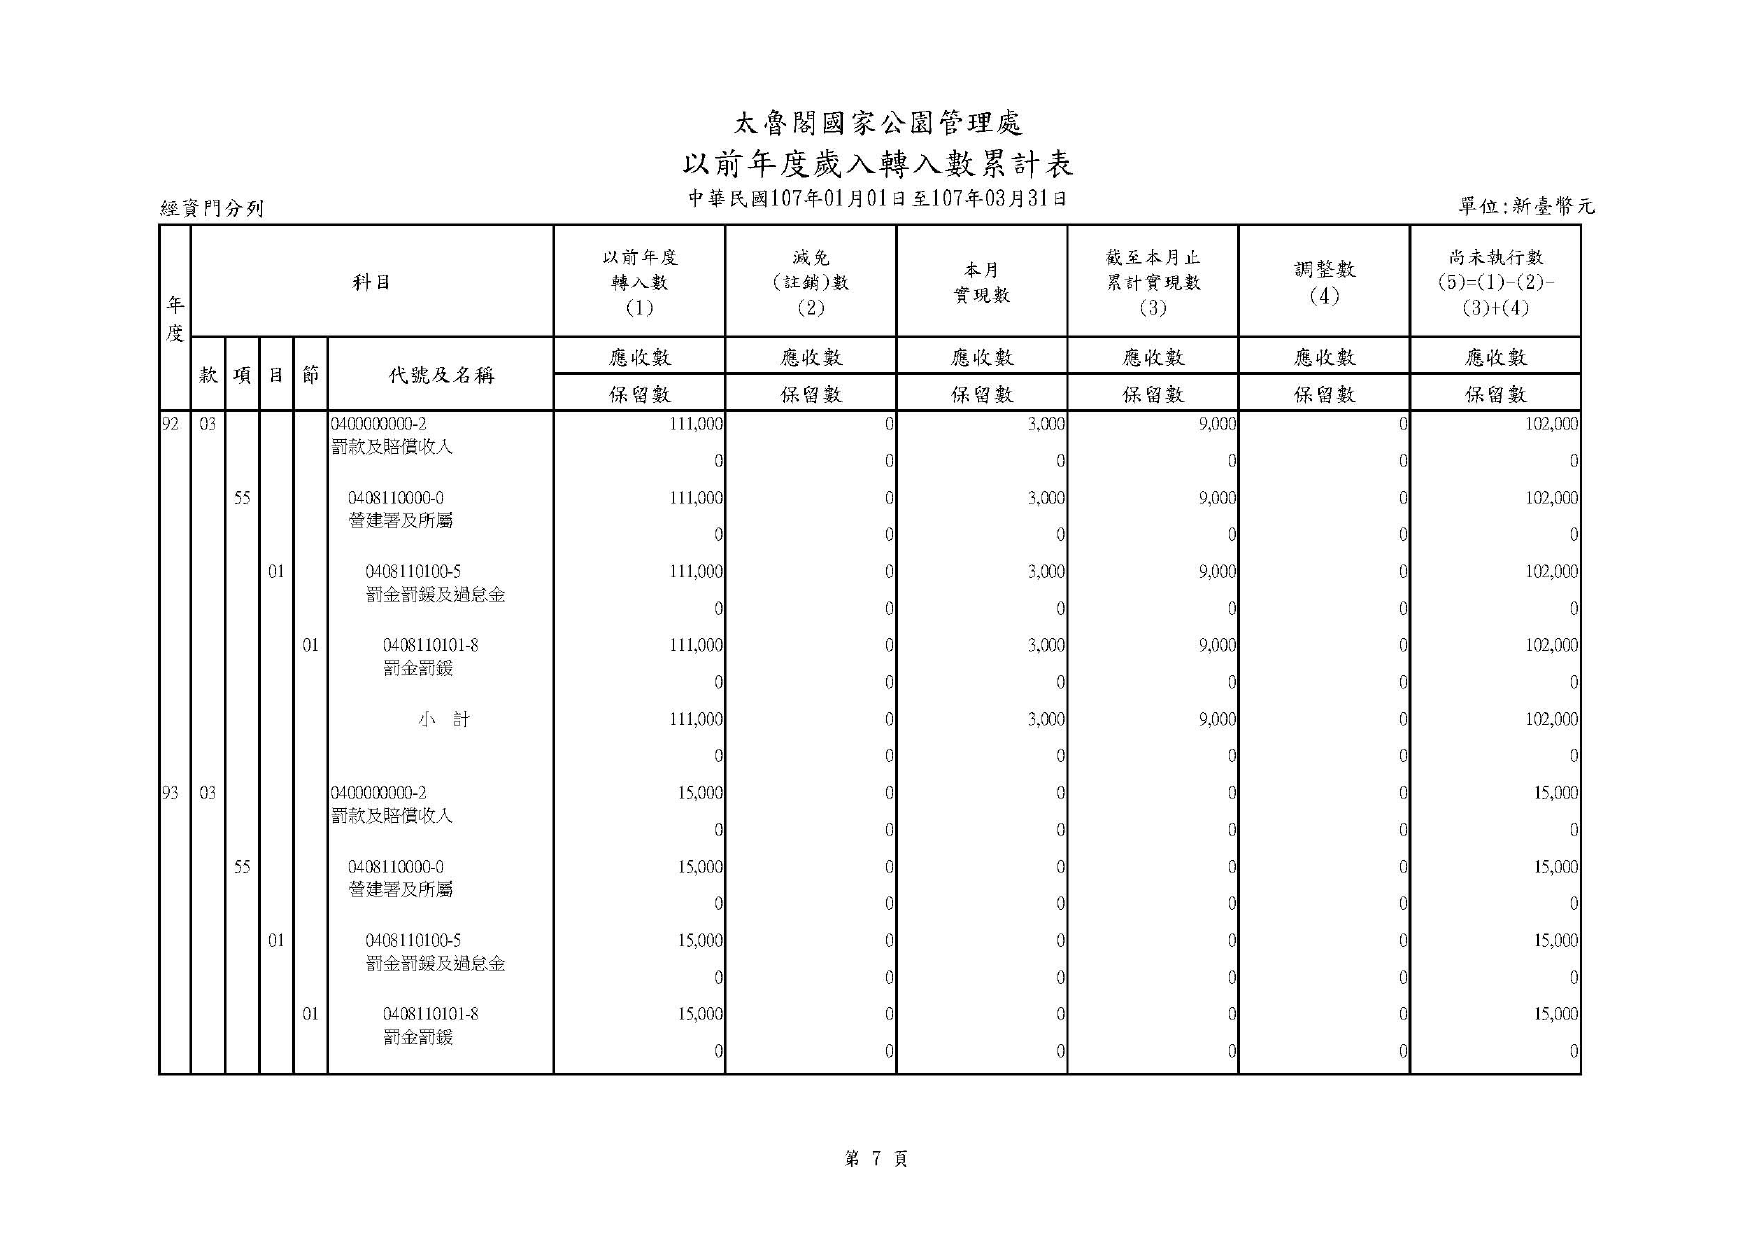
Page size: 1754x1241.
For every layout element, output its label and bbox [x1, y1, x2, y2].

picture [59, 59, 1695, 1216]
